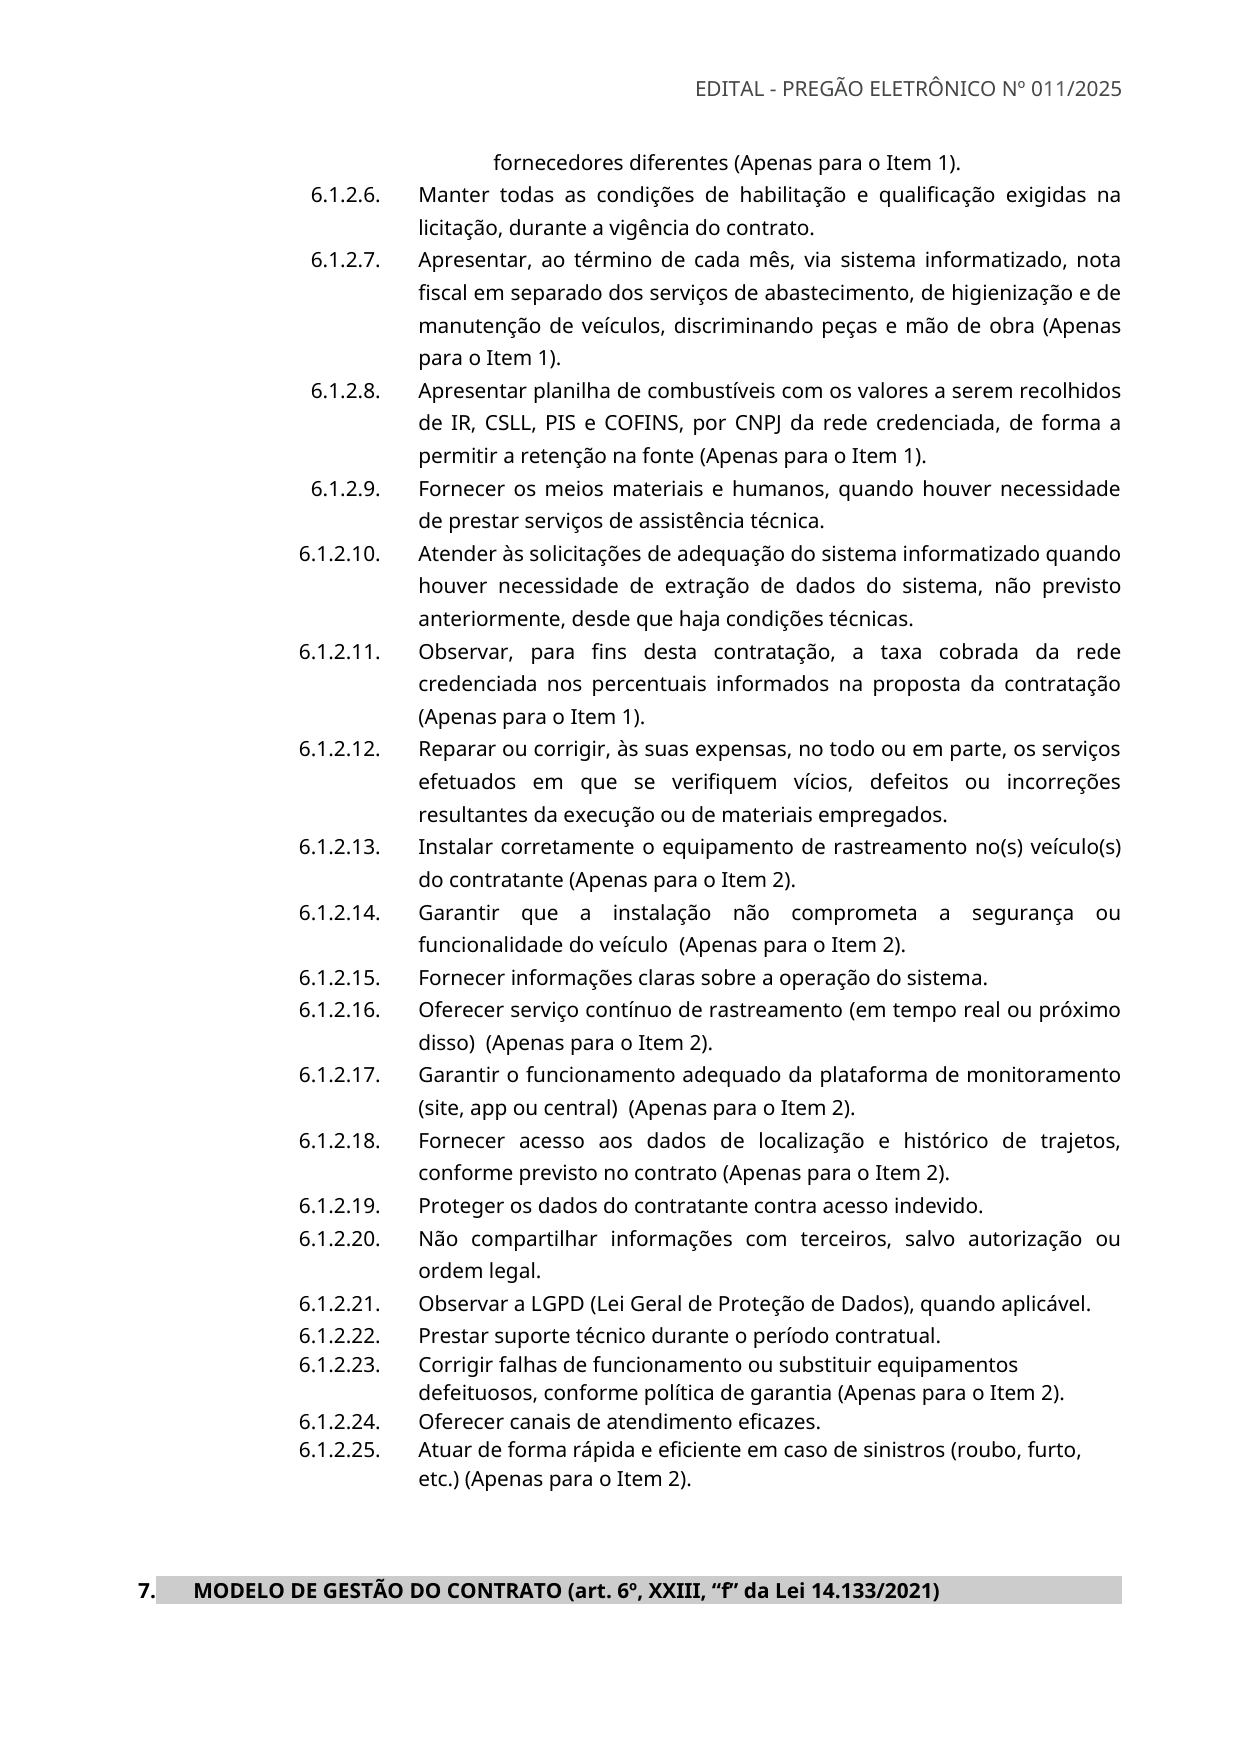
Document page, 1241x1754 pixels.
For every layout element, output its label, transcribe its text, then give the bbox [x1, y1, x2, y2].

list Prestar suporte técnico durante o período contratual. [381, 1321, 1122, 1350]
list Garantir o funcionamento adequado da plataforma de monitoramento (site, app ou central) (Apenas para o Item 2). [381, 1061, 1122, 1122]
list Não compartilhar informações com terceiros, salvo autorização ou ordem legal. [381, 1224, 1122, 1285]
list Manter todas as condições de habilitação e qualificação exigidas na licitação, durante a vigência do contrato. [381, 180, 1122, 241]
list Observar a LGPD (Lei Geral de Proteção de Dados), quando aplicável. [381, 1289, 1122, 1317]
list Oferecer canais de atendimento eficazes. [381, 1407, 1122, 1435]
list Apresentar, ao término de cada mês, via sistema informatizado, nota fiscal em separado dos serviços de abastecimento, de higienização e de manutenção de veículos, discriminando peças e mão de obra (Apenas para o Item 1). [381, 246, 1122, 372]
list fornecedores diferentes (Apenas para o Item 1). [456, 148, 1122, 176]
list Corrigir falhas de funcionamento ou substituir equipamentos defeituosos, conforme política de garantia (Apenas para o Item 2). [381, 1350, 1122, 1407]
list Fornecer informações claras sobre a operação do sistema. [381, 963, 1122, 991]
list Apresentar planilha de combustíveis com os valores a serem recolhidos de IR, CSLL, PIS e COFINS, por CNPJ da rede credenciada, de forma a permitir a retenção na fonte (Apenas para o Item 1). [381, 376, 1122, 469]
list Instalar corretamente o equipamento de rastreamento no(s) veículo(s) do contratante (Apenas para o Item 2). [381, 832, 1122, 893]
list MODELO DE GESTÃO DO CONTRATO (art. 6º, XXIII, “f” da Lei 14.133/2021) [156, 1576, 1122, 1604]
list Proteger os dados do contratante contra acesso indevido. [381, 1191, 1122, 1219]
list Fornecer acesso aos dados de localização e histórico de trajetos, conforme previsto no contrato (Apenas para o Item 2). [381, 1126, 1122, 1187]
list Atuar de forma rápida e eficiente em caso de sinistros (roubo, furto, etc.) (Apenas para o Item 2). [381, 1435, 1122, 1521]
list Fornecer os meios materiais e humanos, quando houver necessidade de prestar serviços de assistência técnica. [381, 474, 1122, 535]
list Reparar ou corrigir, às suas expensas, no todo ou em parte, os serviços efetuados em que se verifiquem vícios, defeitos ou incorreções resultantes da execução ou de materiais empregados. [381, 734, 1122, 828]
list Garantir que a instalação não comprometa a segurança ou funcionalidade do veículo (Apenas para o Item 2). [381, 898, 1122, 959]
list Atender às solicitações de adequação do sistema informatizado quando houver necessidade de extração de dados do sistema, não previsto anteriormente, desde que haja condições técnicas. [381, 539, 1122, 633]
list Oferecer serviço contínuo de rastreamento (em tempo real ou próximo disso) (Apenas para o Item 2). [381, 995, 1122, 1056]
list Observar, para fins desta contratação, a taxa cobrada da rede credenciada nos percentuais informados na proposta da contratação (Apenas para o Item 1). [381, 637, 1122, 730]
